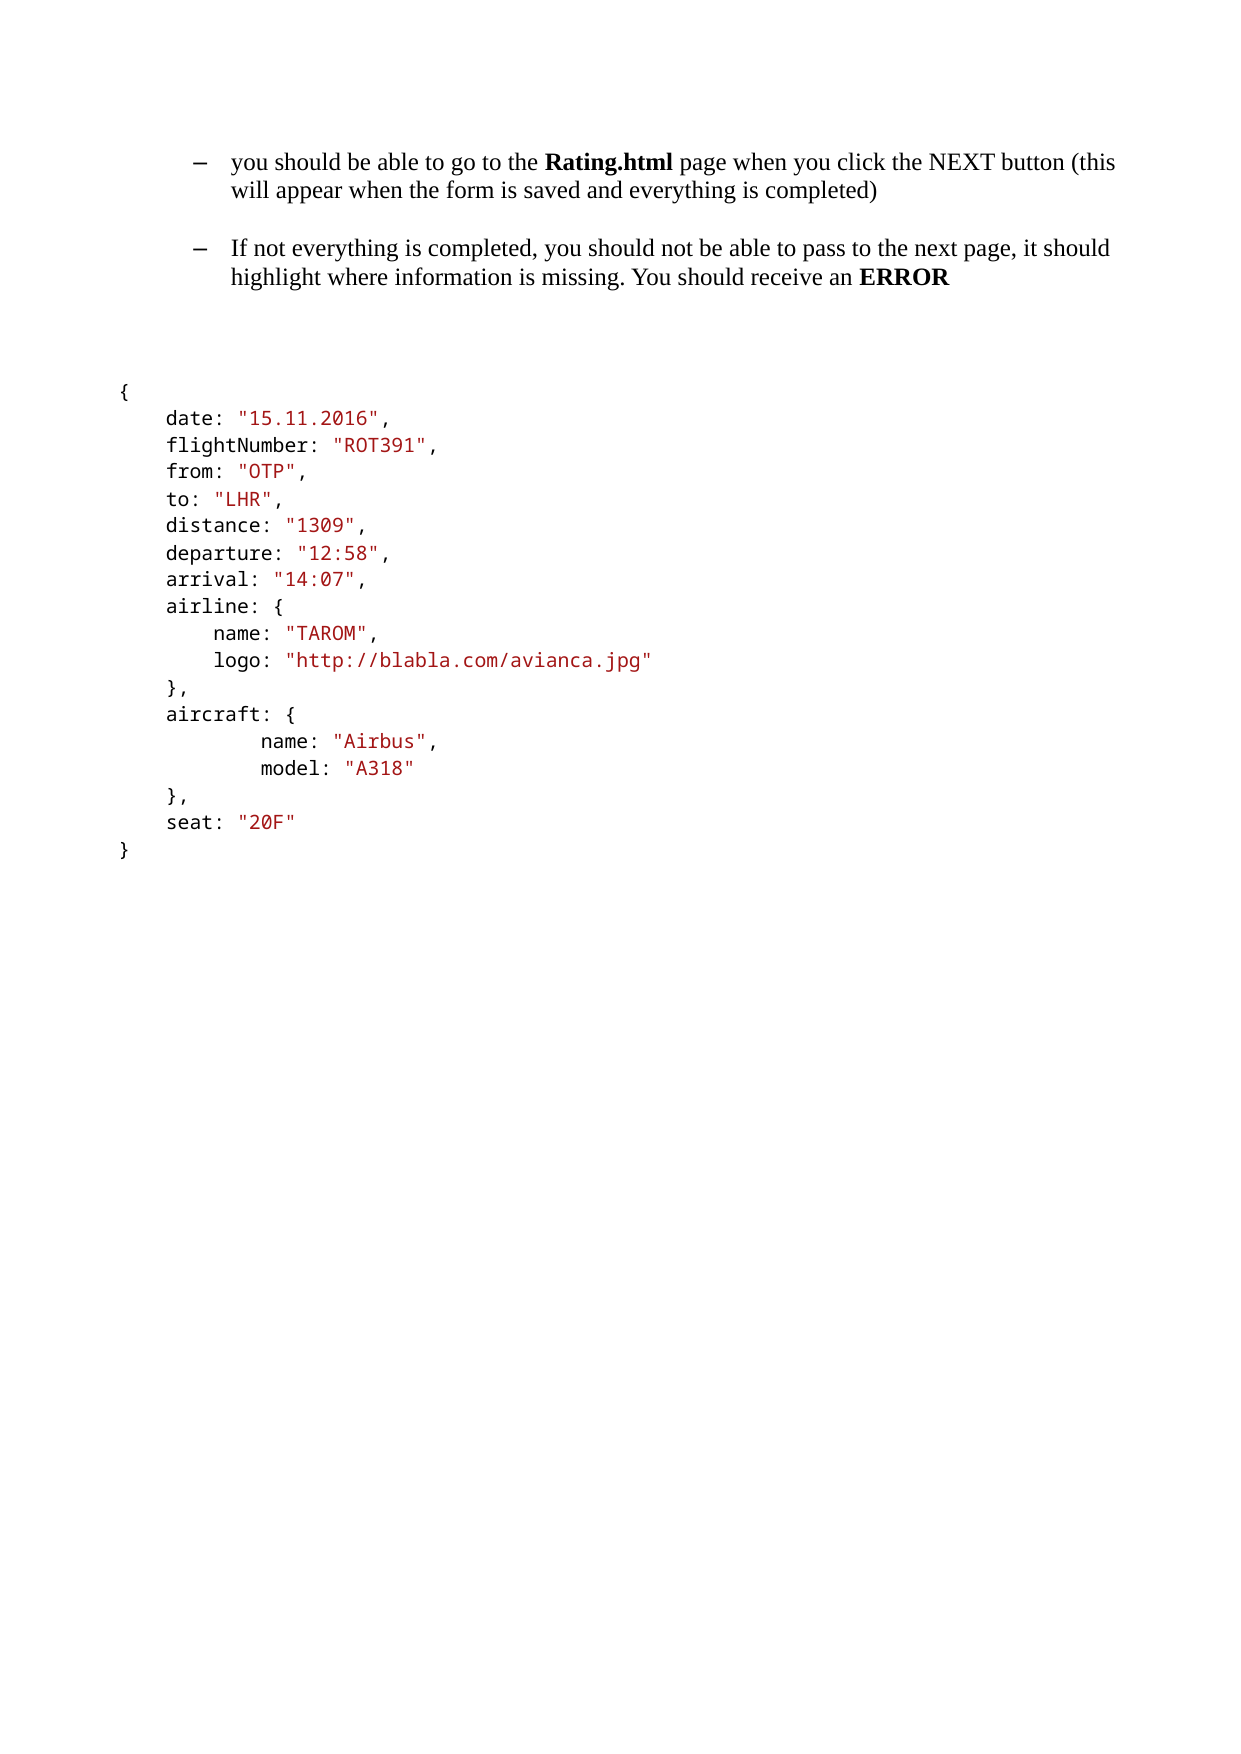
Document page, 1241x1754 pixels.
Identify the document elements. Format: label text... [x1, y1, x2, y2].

list If not everything is completed, you should not be able to pass to the next page, it should highlight where information is missing. You should receive an ERROR [193, 233, 1122, 291]
text logo: "http://blabla.com/avianca.jpg" [118, 647, 1122, 674]
text name: "TAROM", [118, 620, 1122, 647]
text flightNumber: "ROT391", [118, 431, 1122, 458]
text { [118, 377, 1122, 404]
text to: "LHR", [118, 485, 1122, 512]
text } [118, 836, 1122, 862]
text distance: "1309", [118, 512, 1122, 539]
text name: "Airbus", [118, 728, 1122, 754]
text seat: "20F" [118, 808, 1122, 836]
text date: "15.11.2016", [118, 404, 1122, 431]
text aircraft: { [118, 701, 1122, 728]
text airline: { [118, 593, 1122, 620]
text }, [118, 782, 1122, 808]
text departure: "12:58", [118, 539, 1122, 566]
text arrival: "14:07", [118, 566, 1122, 593]
text from: "OTP", [118, 458, 1122, 485]
text }, [118, 674, 1122, 701]
list you should be able to go to the Rating.html page when you click the NEXT button (this will appear when the form is saved and everything is completed) [193, 147, 1122, 204]
text model: "A318" [118, 754, 1122, 782]
